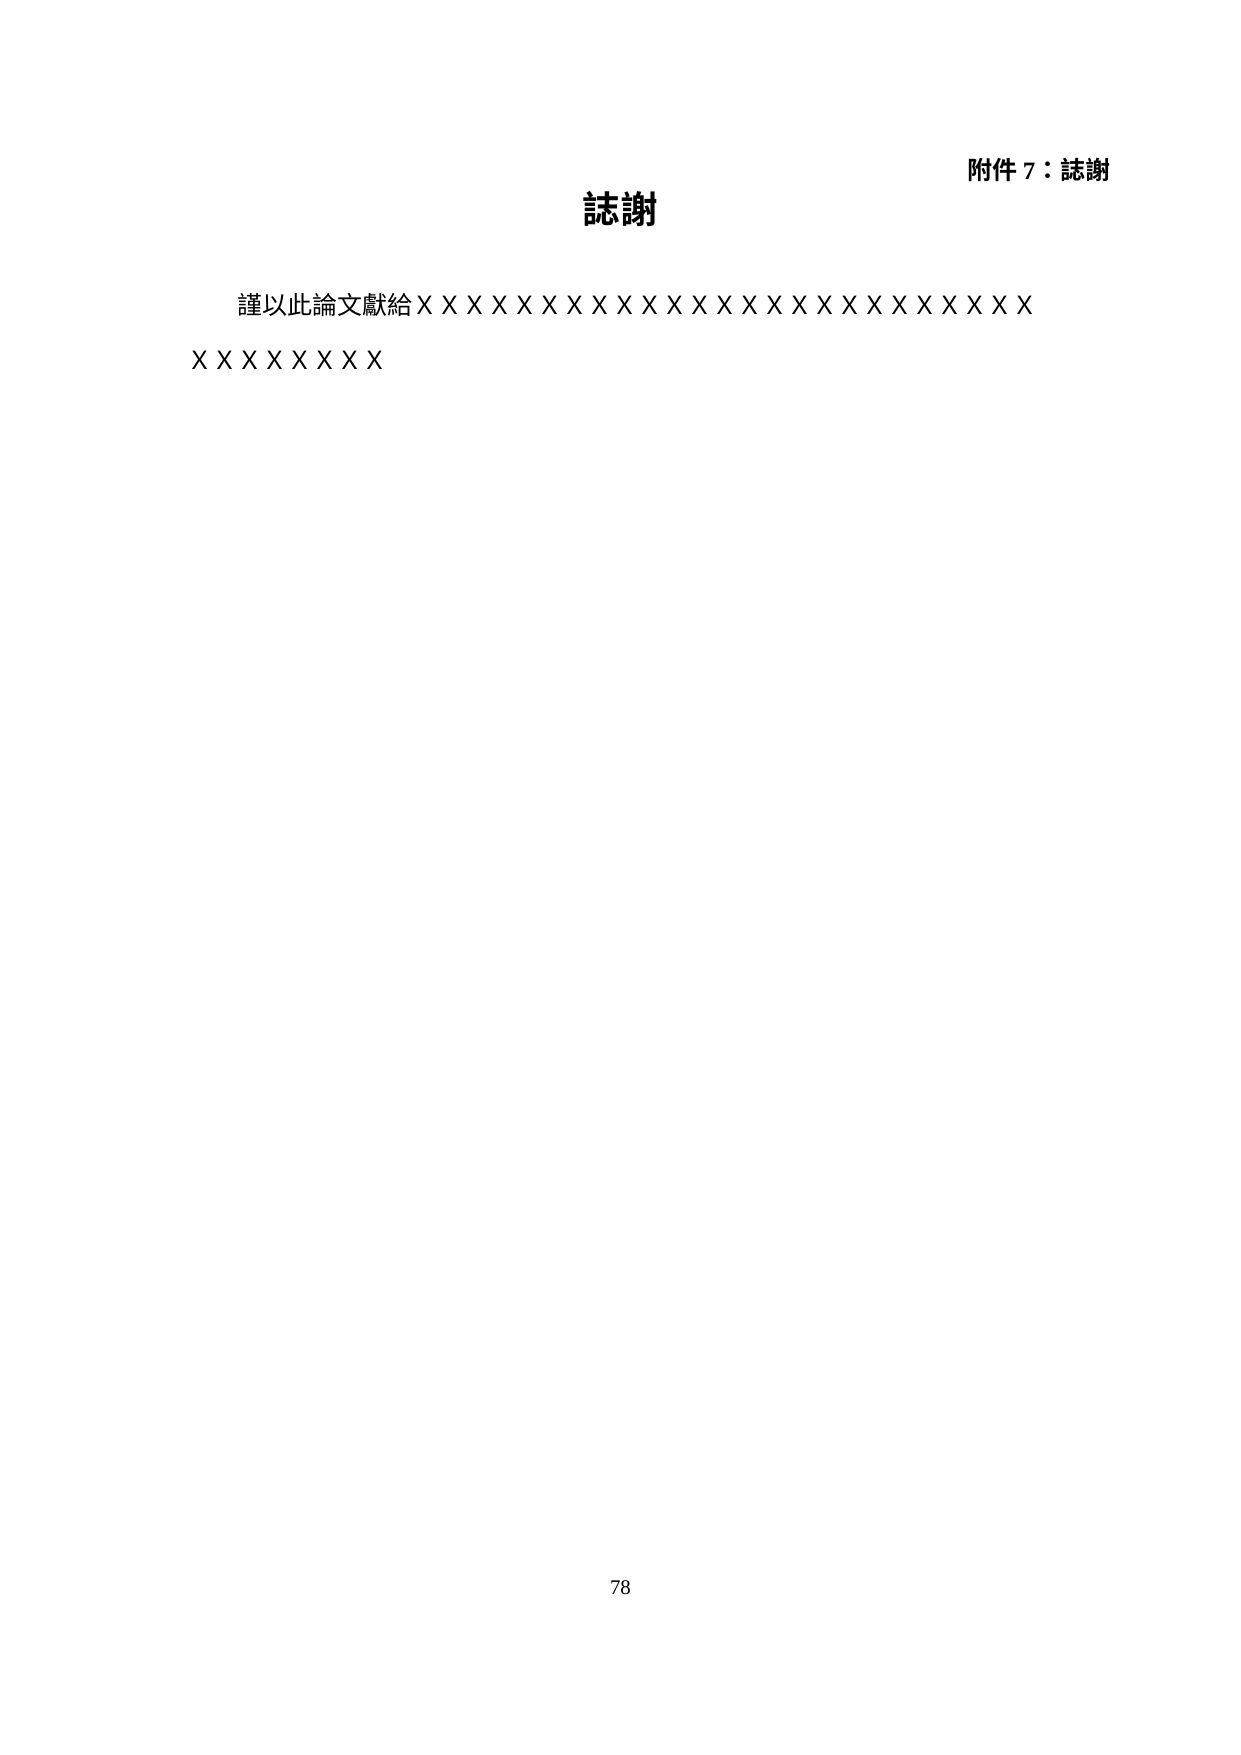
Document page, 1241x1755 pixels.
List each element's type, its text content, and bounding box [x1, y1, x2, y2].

text 謹以此論文獻給ＸＸＸＸＸＸＸＸＸＸＸＸＸＸＸＸＸＸＸＸＸＸＸＸＸＸＸＸＸＸＸＸＸ [187, 286, 1053, 376]
text 附件7：誌謝 [968, 151, 1122, 187]
text 誌謝 [187, 143, 1137, 234]
